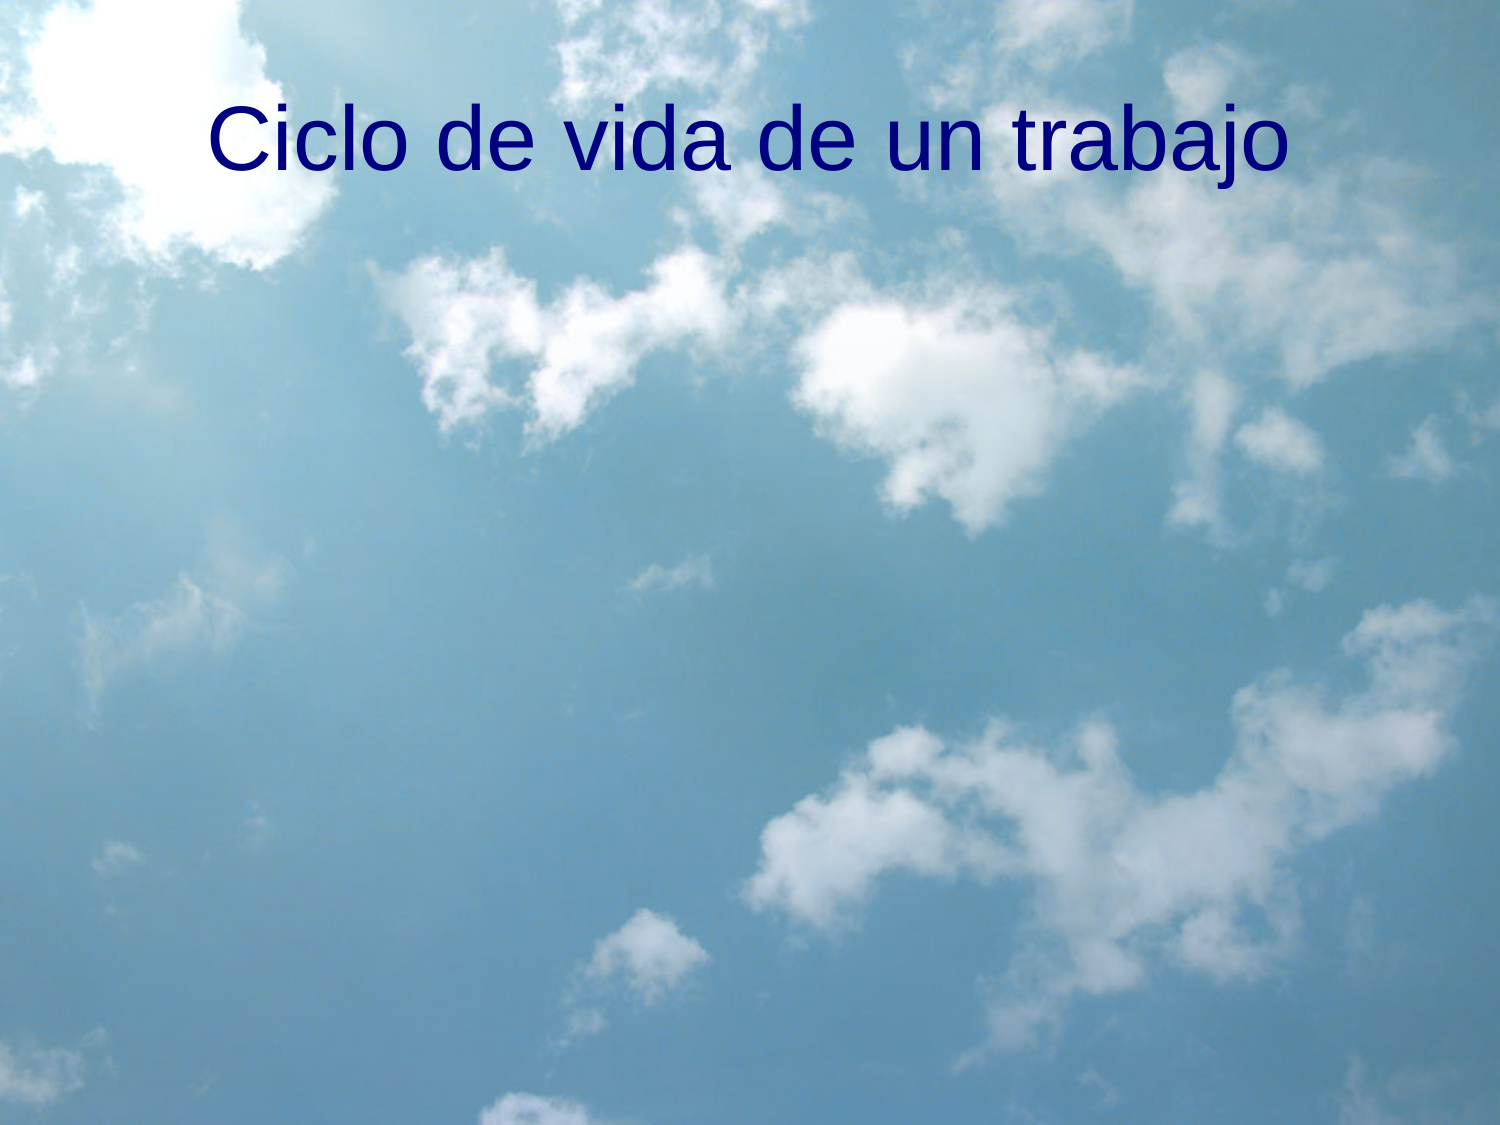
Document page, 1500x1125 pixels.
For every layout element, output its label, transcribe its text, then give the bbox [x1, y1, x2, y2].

picture [0, 0, 1500, 1125]
title Ciclo de vida de un trabajo [75, 52, 1426, 226]
